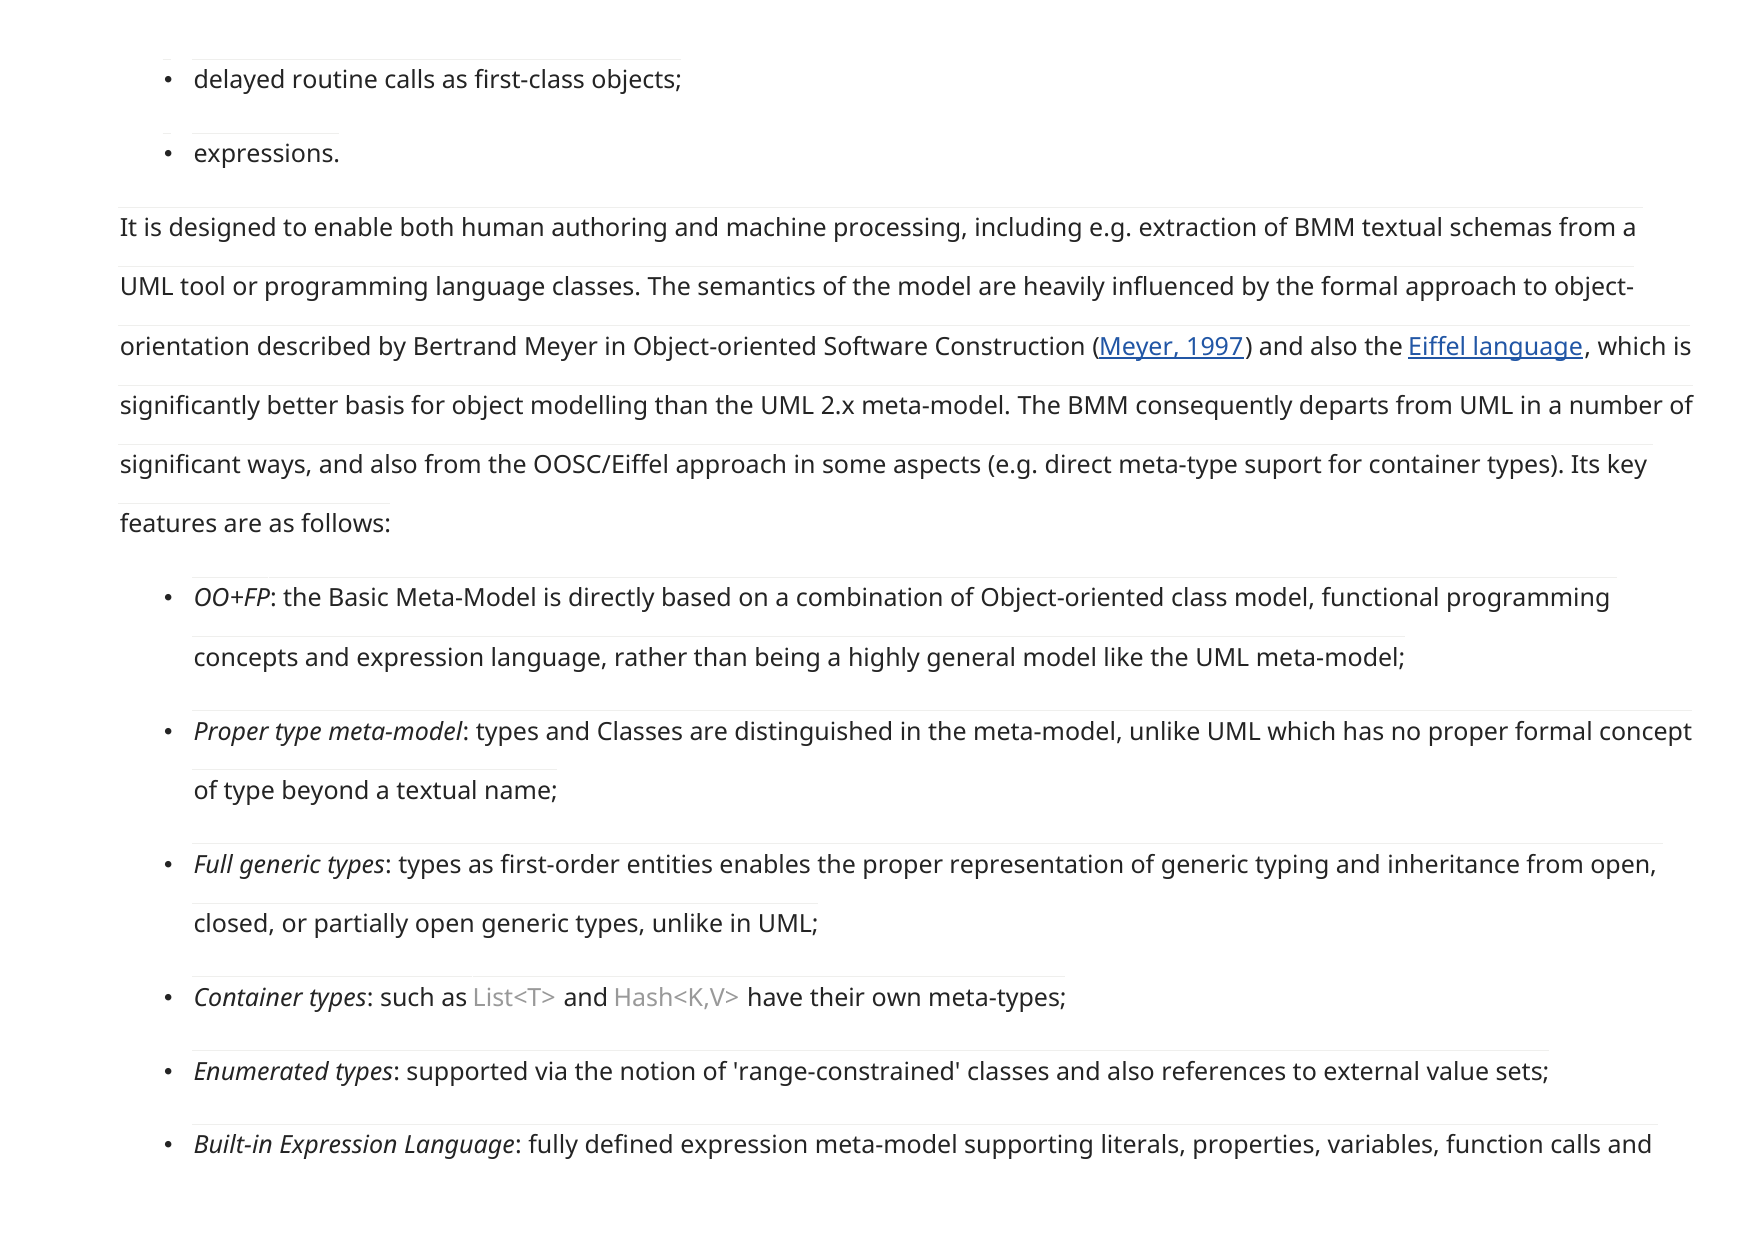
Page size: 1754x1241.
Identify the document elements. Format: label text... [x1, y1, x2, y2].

text It is designed to enable both human authoring and machine processing, including e.g. extraction of BMM textual schemas from a UML tool or programming language classes. The semantics of the model are heavily influenced by the formal approach to object-orientation described by Bertrand Meyer in Object-oriented Software Construction (Meyer, 1997) and also the Eiffel language, which is significantly better basis for object modelling than the UML 2.x meta-model. The BMM consequently departs from UML in a number of significant ways, and also from the OOSC/Eiffel approach in some aspects (e.g. direct meta-type suport for container types). Its key features are as follows: [118, 207, 1695, 540]
list Container types: such as List<T> and Hash<K,V> have their own meta-types; [162, 976, 1695, 1013]
list Enumerated types: supported via the notion of 'range-constrained' classes and also references to external value sets; [162, 1050, 1695, 1087]
list expressions. [162, 133, 1695, 170]
list Full generic types: types as first-order entities enables the proper representation of generic typing and inheritance from open, closed, or partially open generic types, unlike in UML; [162, 843, 1695, 939]
list Proper type meta-model: types and Classes are distinguished in the meta-model, unlike UML which has no proper formal concept of type beyond a textual name; [162, 710, 1695, 806]
list delayed routine calls as first-class objects; [162, 59, 1695, 96]
list Built-in Expression Language: fully defined expression meta-model supporting literals, properties, variables, function calls and [162, 1124, 1695, 1161]
list OO+FP: the Basic Meta-Model is directly based on a combination of Object-oriented class model, functional programming concepts and expression language, rather than being a highly general model like the UML meta-model; [162, 577, 1695, 673]
